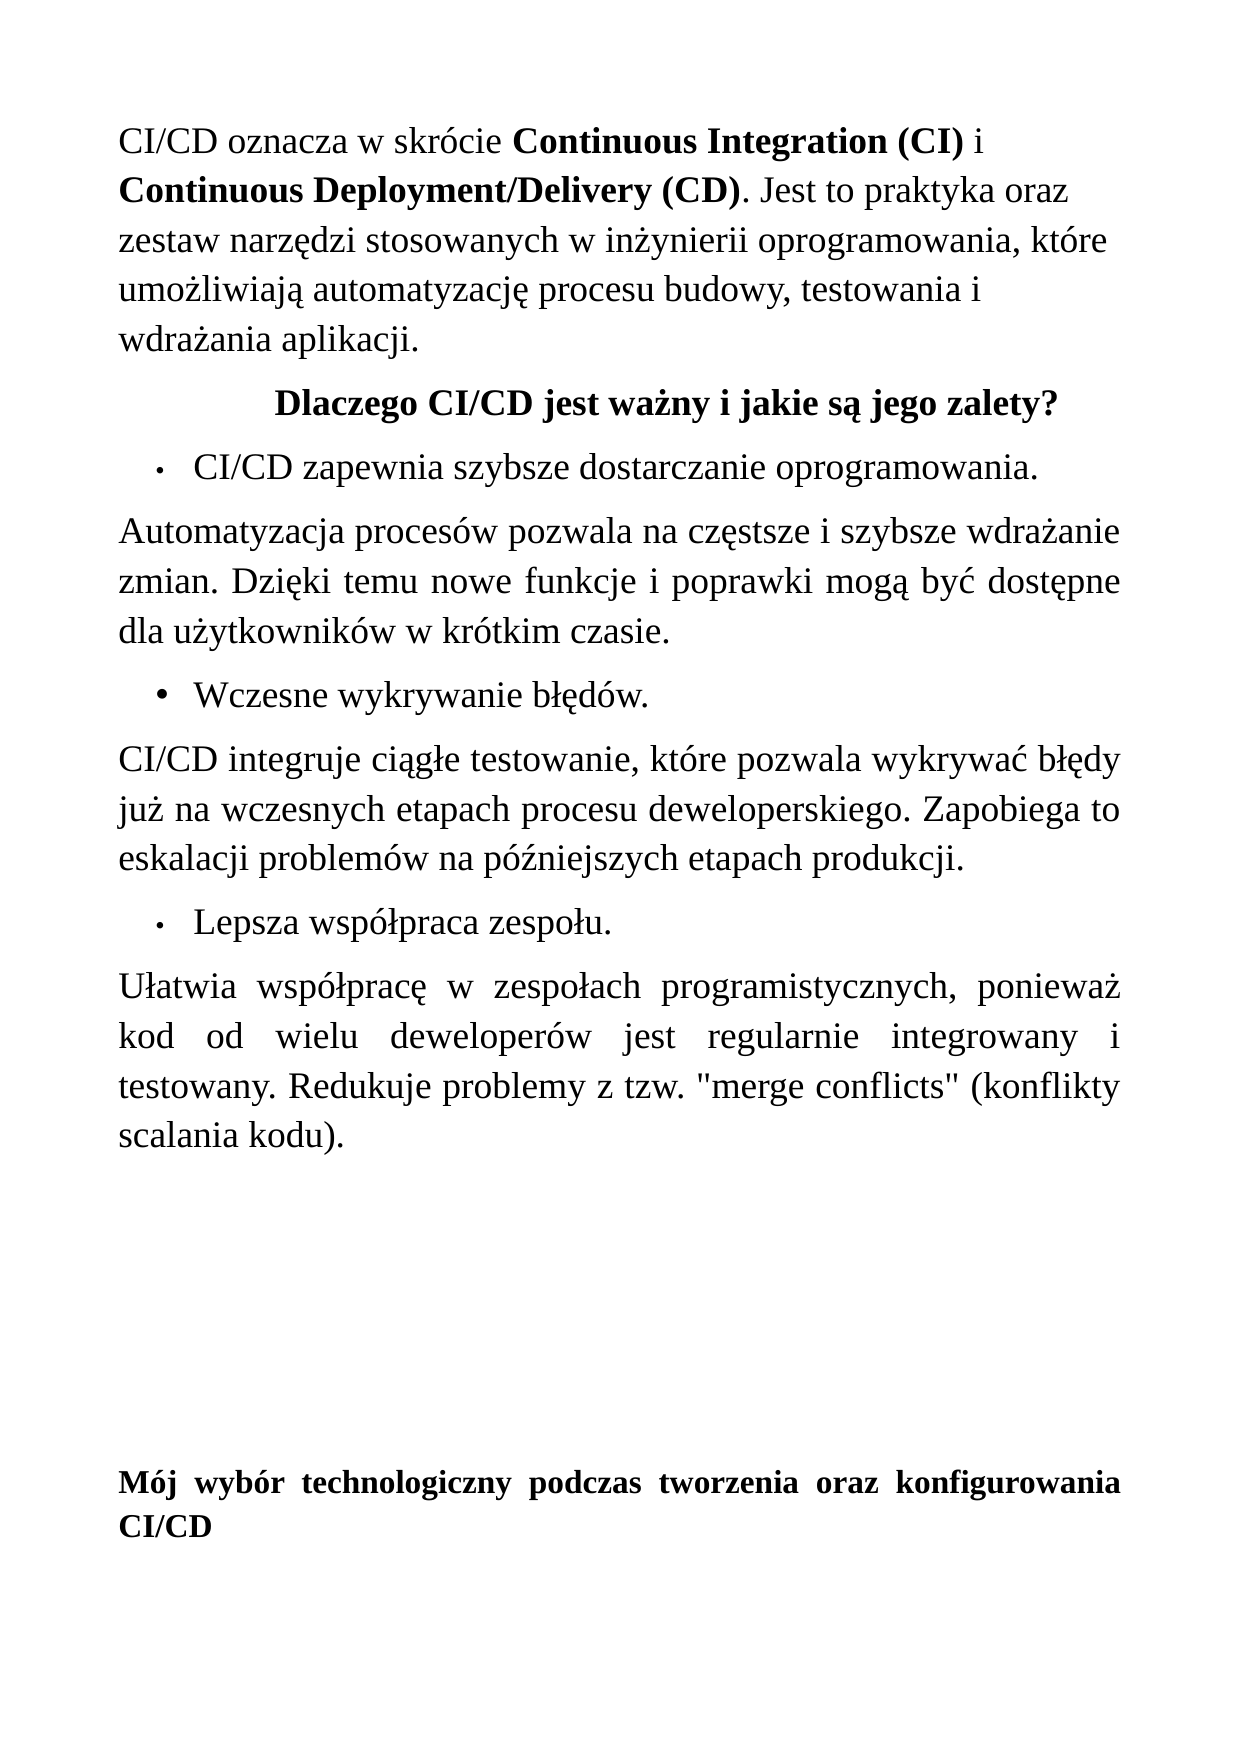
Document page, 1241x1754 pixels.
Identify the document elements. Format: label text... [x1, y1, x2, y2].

text Dlaczego CI/CD jest ważny i jakie są jego zalety? [118, 381, 1122, 424]
list Wczesne wykrywanie błędów. [156, 672, 1122, 715]
text CI/CD oznacza w skrócie Continuous Integration (CI) i Continuous Deployment/Delivery (CD). Jest to praktyka oraz zestaw narzędzi stosowanych w inżynierii oprogramowania, które umożliwiają automatyzację procesu budowy, testowania i wdrażania aplikacji. [118, 118, 1122, 359]
list Lepsza współpraca zespołu. [156, 900, 1122, 943]
text CI/CD integruje ciągłe testowanie, które pozwala wykrywać błędy już na wczesnych etapach procesu deweloperskiego. Zapobiega to eskalacji problemów na późniejszych etapach produkcji. [118, 736, 1122, 879]
text Automatyzacja procesów pozwala na częstsze i szybsze wdrażanie zmian. Dzięki temu nowe funkcje i poprawki mogą być dostępne dla użytkowników w krótkim czasie. [118, 509, 1122, 651]
text Ułatwia współpracę w zespołach programistycznych, ponieważ kod od wielu deweloperów jest regularnie integrowany i testowany. Redukuje problemy z tzw. "merge conflicts" (konflikty scalania kodu). [118, 964, 1122, 1156]
text Mój wybór technologiczny podczas tworzenia oraz konfigurowania CI/CD [118, 1462, 1122, 1545]
list CI/CD zapewnia szybsze dostarczanie oprogramowania. [156, 445, 1122, 488]
